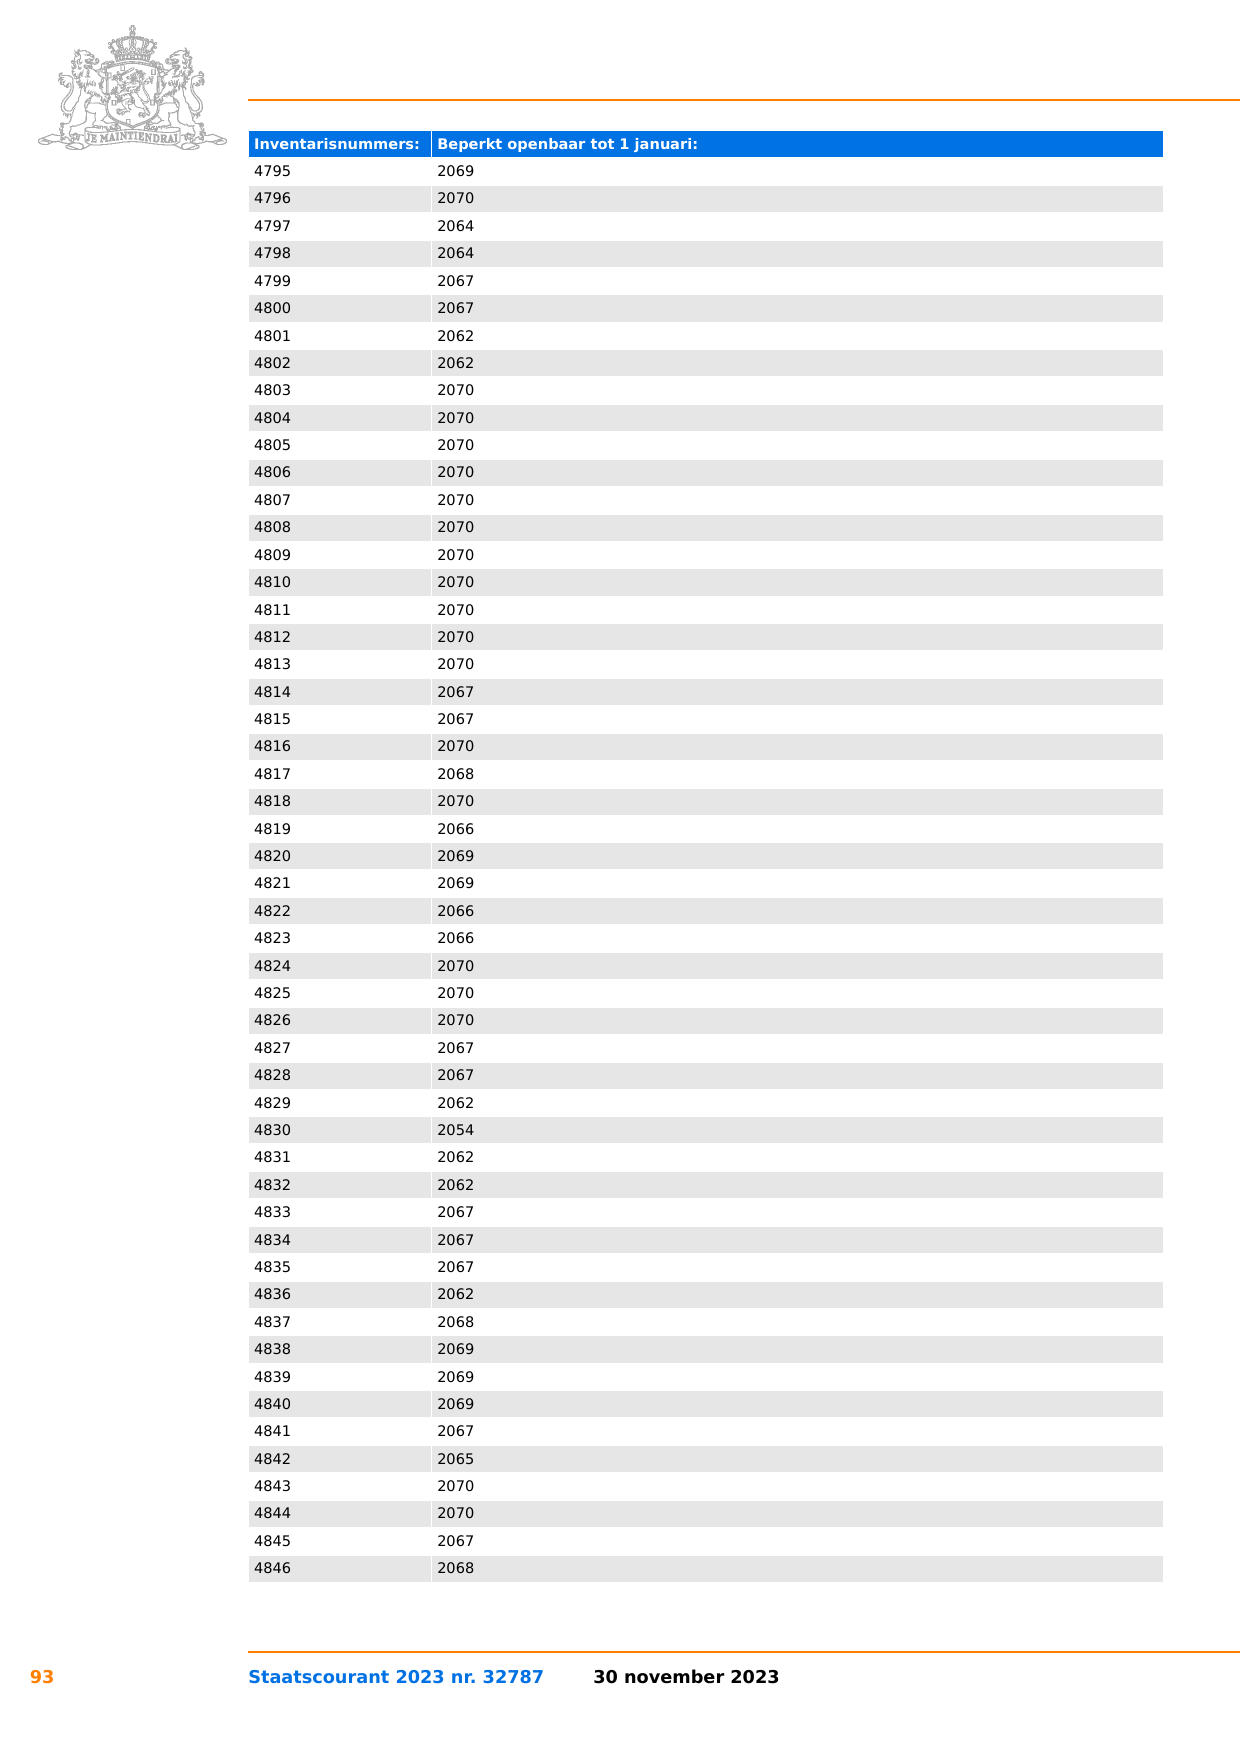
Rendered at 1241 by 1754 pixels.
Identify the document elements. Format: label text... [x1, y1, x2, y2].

table_cell 4806 [249, 460, 431, 486]
table_cell 4798 [249, 241, 431, 267]
table_cell 2070 [432, 1501, 1163, 1527]
table_cell 4807 [249, 487, 431, 513]
table_cell 4833 [249, 1199, 431, 1226]
table_cell 2070 [432, 432, 1163, 459]
table_cell 2067 [432, 1199, 1163, 1226]
table_cell 4845 [249, 1528, 431, 1554]
table_cell 4816 [249, 734, 431, 760]
table_cell 2066 [432, 925, 1163, 952]
table_cell 2064 [432, 213, 1163, 239]
table_cell 4811 [249, 597, 431, 623]
table_cell 4829 [249, 1090, 431, 1116]
table_cell 2069 [432, 1391, 1163, 1417]
table_cell 2070 [432, 953, 1163, 979]
table_cell 4846 [249, 1556, 431, 1582]
table_cell 2069 [432, 843, 1163, 869]
table_cell 4844 [249, 1501, 431, 1527]
table_cell 4800 [249, 295, 431, 322]
table_cell 4813 [249, 651, 431, 678]
table_cell 4799 [249, 268, 431, 294]
table_cell 2067 [432, 1035, 1163, 1061]
table_cell 2068 [432, 761, 1163, 787]
table_cell 2070 [432, 186, 1163, 212]
table_cell 4824 [249, 953, 431, 979]
table_cell 4817 [249, 761, 431, 787]
table_cell 2070 [432, 624, 1163, 650]
table_cell 2070 [432, 405, 1163, 431]
table_cell 2068 [432, 1556, 1163, 1582]
table_cell 2066 [432, 816, 1163, 842]
table_cell 2067 [432, 268, 1163, 294]
table_cell 4823 [249, 925, 431, 952]
table_cell 4810 [249, 569, 431, 596]
table_cell 2062 [432, 1145, 1163, 1171]
table_cell 2062 [432, 1172, 1163, 1198]
table_cell 2066 [432, 898, 1163, 924]
table_cell 4830 [249, 1117, 431, 1143]
table_cell 2054 [432, 1117, 1163, 1143]
table_cell 2070 [432, 542, 1163, 568]
table_cell 2067 [432, 706, 1163, 733]
table_header Beperkt openbaar tot 1 januari: [432, 131, 1163, 157]
table_cell 4827 [249, 1035, 431, 1061]
table_cell 4795 [249, 158, 431, 185]
table_cell 2070 [432, 460, 1163, 486]
table_cell 4814 [249, 679, 431, 705]
table_cell 4805 [249, 432, 431, 459]
table_cell 4839 [249, 1364, 431, 1390]
table_cell 4835 [249, 1254, 431, 1281]
table_cell 2065 [432, 1446, 1163, 1472]
table_cell 4801 [249, 323, 431, 349]
table_cell 4818 [249, 789, 431, 815]
table_cell 4838 [249, 1336, 431, 1363]
table_cell 4843 [249, 1473, 431, 1500]
table_cell 2067 [432, 1227, 1163, 1253]
table_cell 4796 [249, 186, 431, 212]
table_cell 2067 [432, 1254, 1163, 1281]
table_cell 2062 [432, 323, 1163, 349]
table_cell 2067 [432, 679, 1163, 705]
table_cell 2069 [432, 158, 1163, 185]
table_cell 4804 [249, 405, 431, 431]
table_cell 4822 [249, 898, 431, 924]
table_cell 2067 [432, 295, 1163, 322]
table_cell 4842 [249, 1446, 431, 1472]
table_cell 2070 [432, 789, 1163, 815]
table_cell 4821 [249, 871, 431, 897]
table_cell 4840 [249, 1391, 431, 1417]
table_cell 2070 [432, 515, 1163, 541]
table_cell 2070 [432, 651, 1163, 678]
table_cell 4841 [249, 1419, 431, 1445]
table_cell 4832 [249, 1172, 431, 1198]
table_cell 2062 [432, 350, 1163, 376]
table_cell 4831 [249, 1145, 431, 1171]
table_cell 4797 [249, 213, 431, 239]
table_header Inventarisnummers: [249, 131, 431, 157]
table_cell 4826 [249, 1008, 431, 1034]
table_cell 4802 [249, 350, 431, 376]
table_cell 2070 [432, 487, 1163, 513]
table_cell 4834 [249, 1227, 431, 1253]
table_cell 2070 [432, 1008, 1163, 1034]
table_cell 4812 [249, 624, 431, 650]
picture [38, 25, 227, 150]
table_cell 4803 [249, 378, 431, 404]
table_cell 2067 [432, 1063, 1163, 1089]
table_cell 2069 [432, 1336, 1163, 1363]
table_cell 4837 [249, 1309, 431, 1335]
table_cell 4809 [249, 542, 431, 568]
table_cell 2070 [432, 734, 1163, 760]
table_cell 4808 [249, 515, 431, 541]
table_cell 4820 [249, 843, 431, 869]
table_cell 4815 [249, 706, 431, 733]
table_cell 2069 [432, 871, 1163, 897]
table_cell 2070 [432, 378, 1163, 404]
table_cell 4828 [249, 1063, 431, 1089]
table_cell 2070 [432, 980, 1163, 1007]
table_cell 2067 [432, 1419, 1163, 1445]
table_cell 2069 [432, 1364, 1163, 1390]
table_cell 2068 [432, 1309, 1163, 1335]
table_cell 4836 [249, 1282, 431, 1308]
table_cell 2070 [432, 1473, 1163, 1500]
table_cell 2067 [432, 1528, 1163, 1554]
table_cell 2070 [432, 569, 1163, 596]
table_cell 4819 [249, 816, 431, 842]
table_cell 2062 [432, 1282, 1163, 1308]
table_cell 2062 [432, 1090, 1163, 1116]
table_cell 4825 [249, 980, 431, 1007]
table_cell 2064 [432, 241, 1163, 267]
table_cell 2070 [432, 597, 1163, 623]
